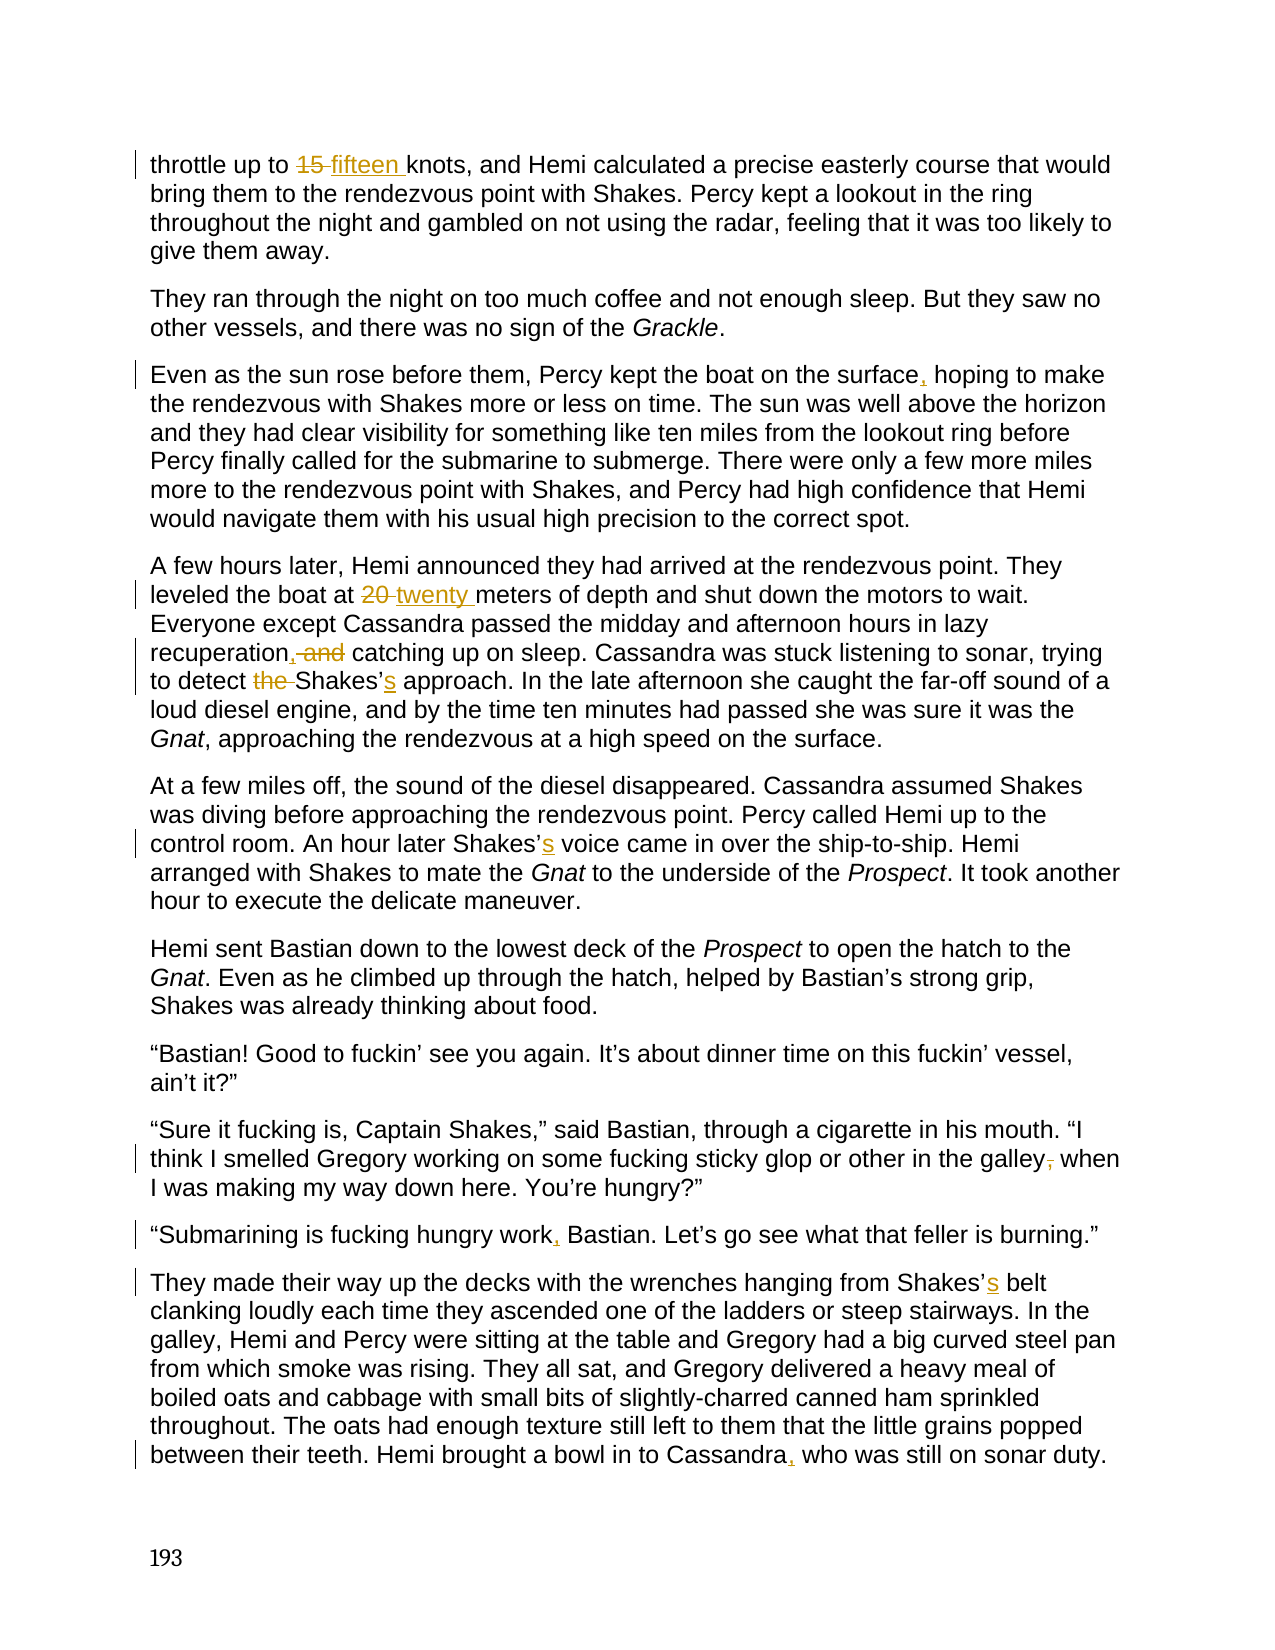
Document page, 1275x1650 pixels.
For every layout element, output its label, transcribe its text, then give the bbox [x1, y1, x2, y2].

text They made their way up the decks with the wrenches hanging from Shakes’s belt clanking loudly each time they ascended one of the ladders or steep stairways. In the galley, Hemi and Percy were sitting at the table and Gregory had a big curved steel pan from which smoke was rising. They all sat, and Gregory delivered a heavy meal of boiled oats and cabbage with small bits of slightly-charred canned ham sprinkled throughout. The oats had enough texture still left to them that the little grains popped between their teeth. Hemi brought a bowl in to Cassandra, who was still on sonar duty. [150, 1267, 1125, 1469]
text “Submarining is fucking hungry work, Bastian. Let’s go see what that feller is burning.” [150, 1220, 1125, 1249]
text They ran through the night on too much coffee and not enough sleep. But they saw no other vessels, and there was no sign of the Grackle. [150, 284, 1125, 341]
text At a few miles off, the sound of the diesel disappeared. Cassandra assumed Shakes was diving before approaching the rendezvous point. Percy called Hemi up to the control room. An hour later Shakes’s voice came in over the ship-to-ship. Hemi arranged with Shakes to mate the Gnat to the underside of the Prospect. It took another hour to execute the delicate maneuver. [150, 771, 1125, 915]
text “Bastian! Good to fuckin’ see you again. It’s about dinner time on this fuckin’ vessel, ain’t it?” [150, 1039, 1125, 1096]
text Hemi sent Bastian down to the lowest deck of the Prospect to open the hatch to the Gnat. Even as he climbed up through the hatch, helped by Bastian’s strong grip, Shakes was already thinking about food. [150, 934, 1125, 1020]
text throttle up to fifteen knots, and Hemi calculated a precise easterly course that would bring them to the rendezvous point with Shakes. Percy kept a lookout in the ring throughout the night and gambled on not using the radar, feeling that it was too likely to give them away. [150, 150, 1125, 265]
text “Sure it fucking is, Captain Shakes,” said Bastian, through a cigarette in his mouth. “I think I smelled Gregory working on some fucking sticky glop or other in the galley when I was making my way down here. You’re hungry?” [150, 1115, 1125, 1201]
text Even as the sun rose before them, Percy kept the boat on the surface, hoping to make the rendezvous with Shakes more or less on time. The sun was well above the horizon and they had clear visibility for something like ten miles from the lookout ring before Percy finally called for the submarine to submerge. There were only a few more miles more to the rendezvous point with Shakes, and Percy had high confidence that Hemi would navigate them with his usual high precision to the correct spot. [150, 360, 1125, 532]
text A few hours later, Hemi announced they had arrived at the rendezvous point. They leveled the boat at twenty meters of depth and shut down the motors to wait. Everyone except Cassandra passed the midday and afternoon hours in lazy recuperation, catching up on sleep. Cassandra was stuck listening to sonar, trying to detect Shakes’s approach. In the late afternoon she caught the far-off sound of a loud diesel engine, and by the time ten minutes had passed she was sure it was the Gnat, approaching the rendezvous at a high speed on the surface. [150, 551, 1125, 752]
